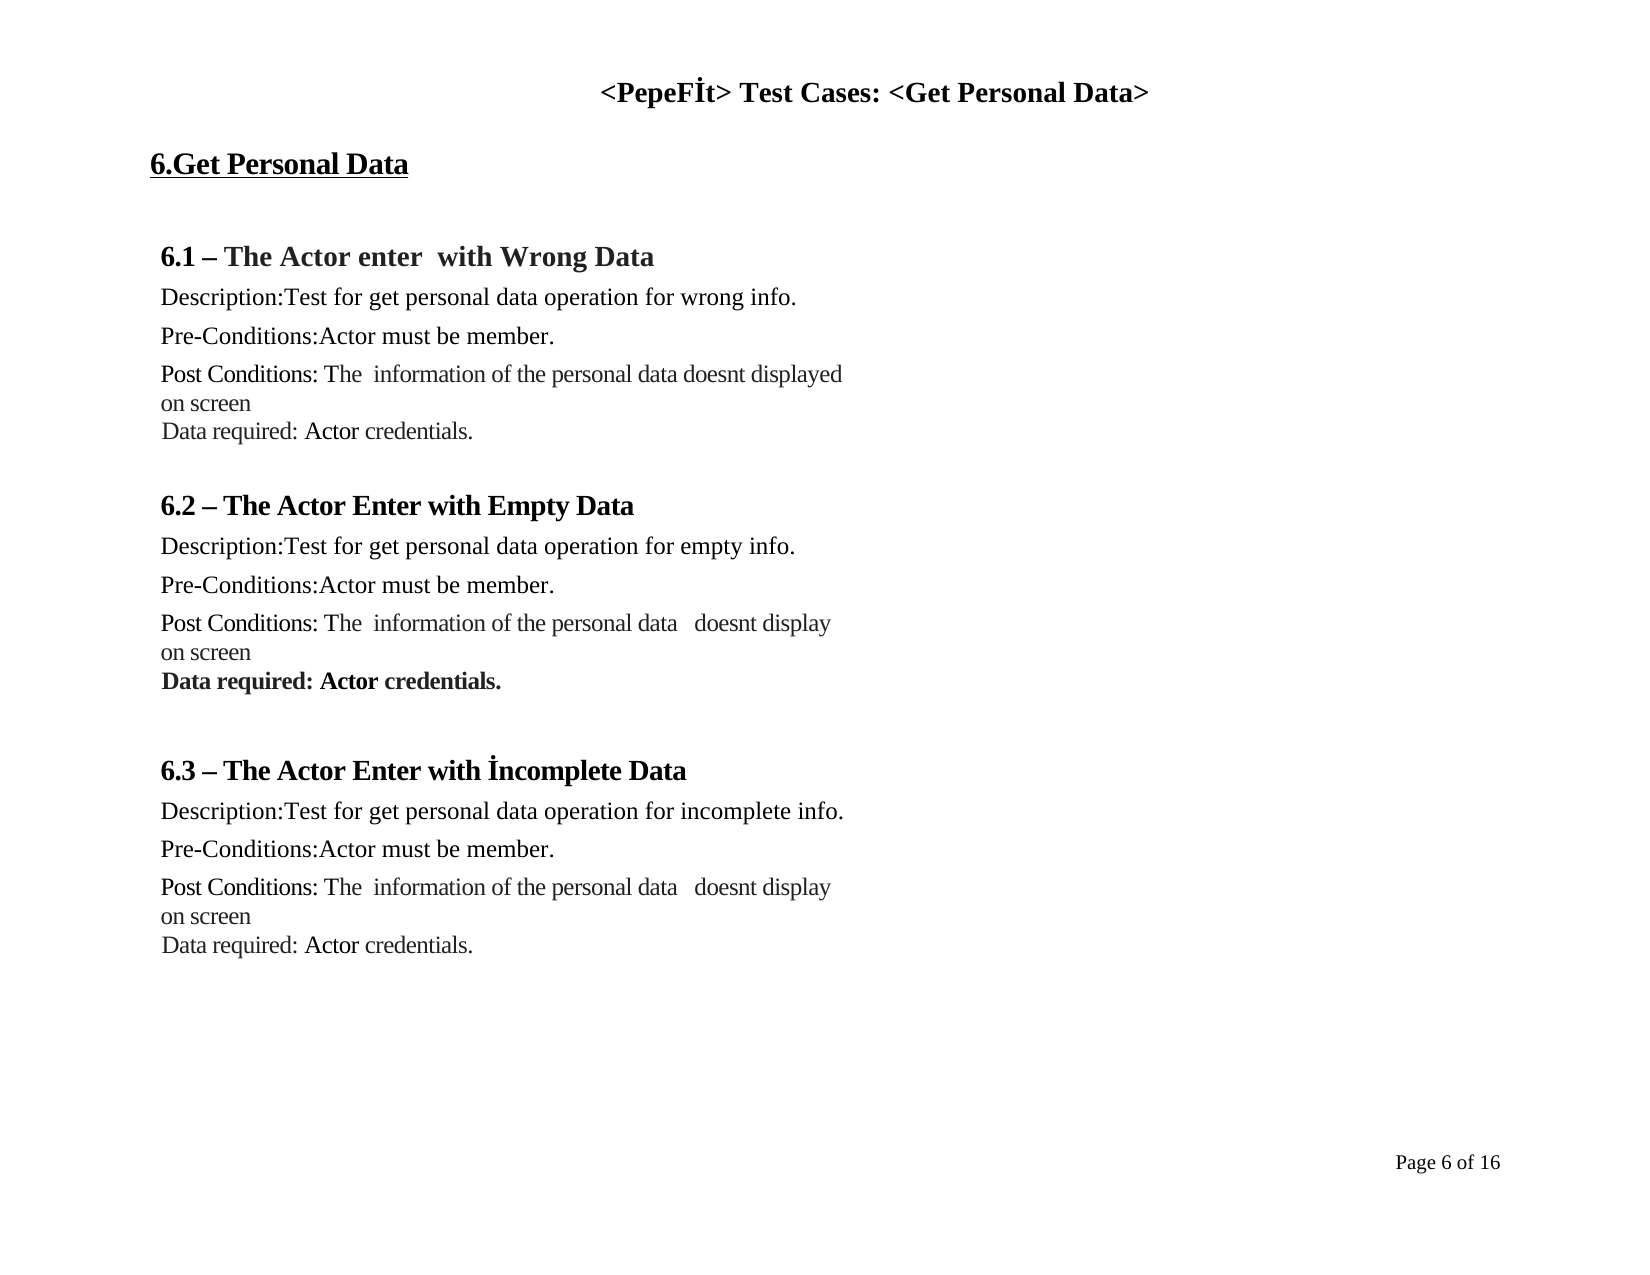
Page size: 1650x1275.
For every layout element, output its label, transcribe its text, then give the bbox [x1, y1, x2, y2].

list Description:Test for get personal data operation for empty info. [160, 532, 846, 560]
list Post Conditions: The information of the personal data doesnt display on screen [160, 872, 846, 930]
list Description:Test for get personal data operation for wrong info. [160, 282, 846, 311]
list Pre-Conditions:Actor must be member. [160, 570, 846, 599]
text Data required: Actor credentials. [150, 930, 1500, 959]
text Data required: Actor credentials. [150, 666, 1500, 695]
list Pre-Conditions:Actor must be member. [160, 321, 846, 349]
text Data required: Actor credentials. [150, 417, 1500, 445]
list Description:Test for get personal data operation for incomplete info. [160, 796, 846, 824]
list 6.3 – The Actor Enter with İncomplete Data [160, 753, 846, 786]
list Post Conditions: The information of the personal data doesnt display on screen [160, 608, 846, 666]
list Post Conditions: The information of the personal data doesnt displayed on screen [160, 359, 846, 417]
list Pre-Conditions:Actor must be member. [160, 834, 846, 863]
text 6.Get Personal Data [150, 146, 1500, 182]
list 6.2 – The Actor Enter with Empty Data [160, 488, 846, 522]
list 6.1 – The Actor enter with Wrong Data [160, 239, 846, 273]
text <PepeFİt> Test Cases: <Get Personal Data> [150, 75, 1500, 108]
